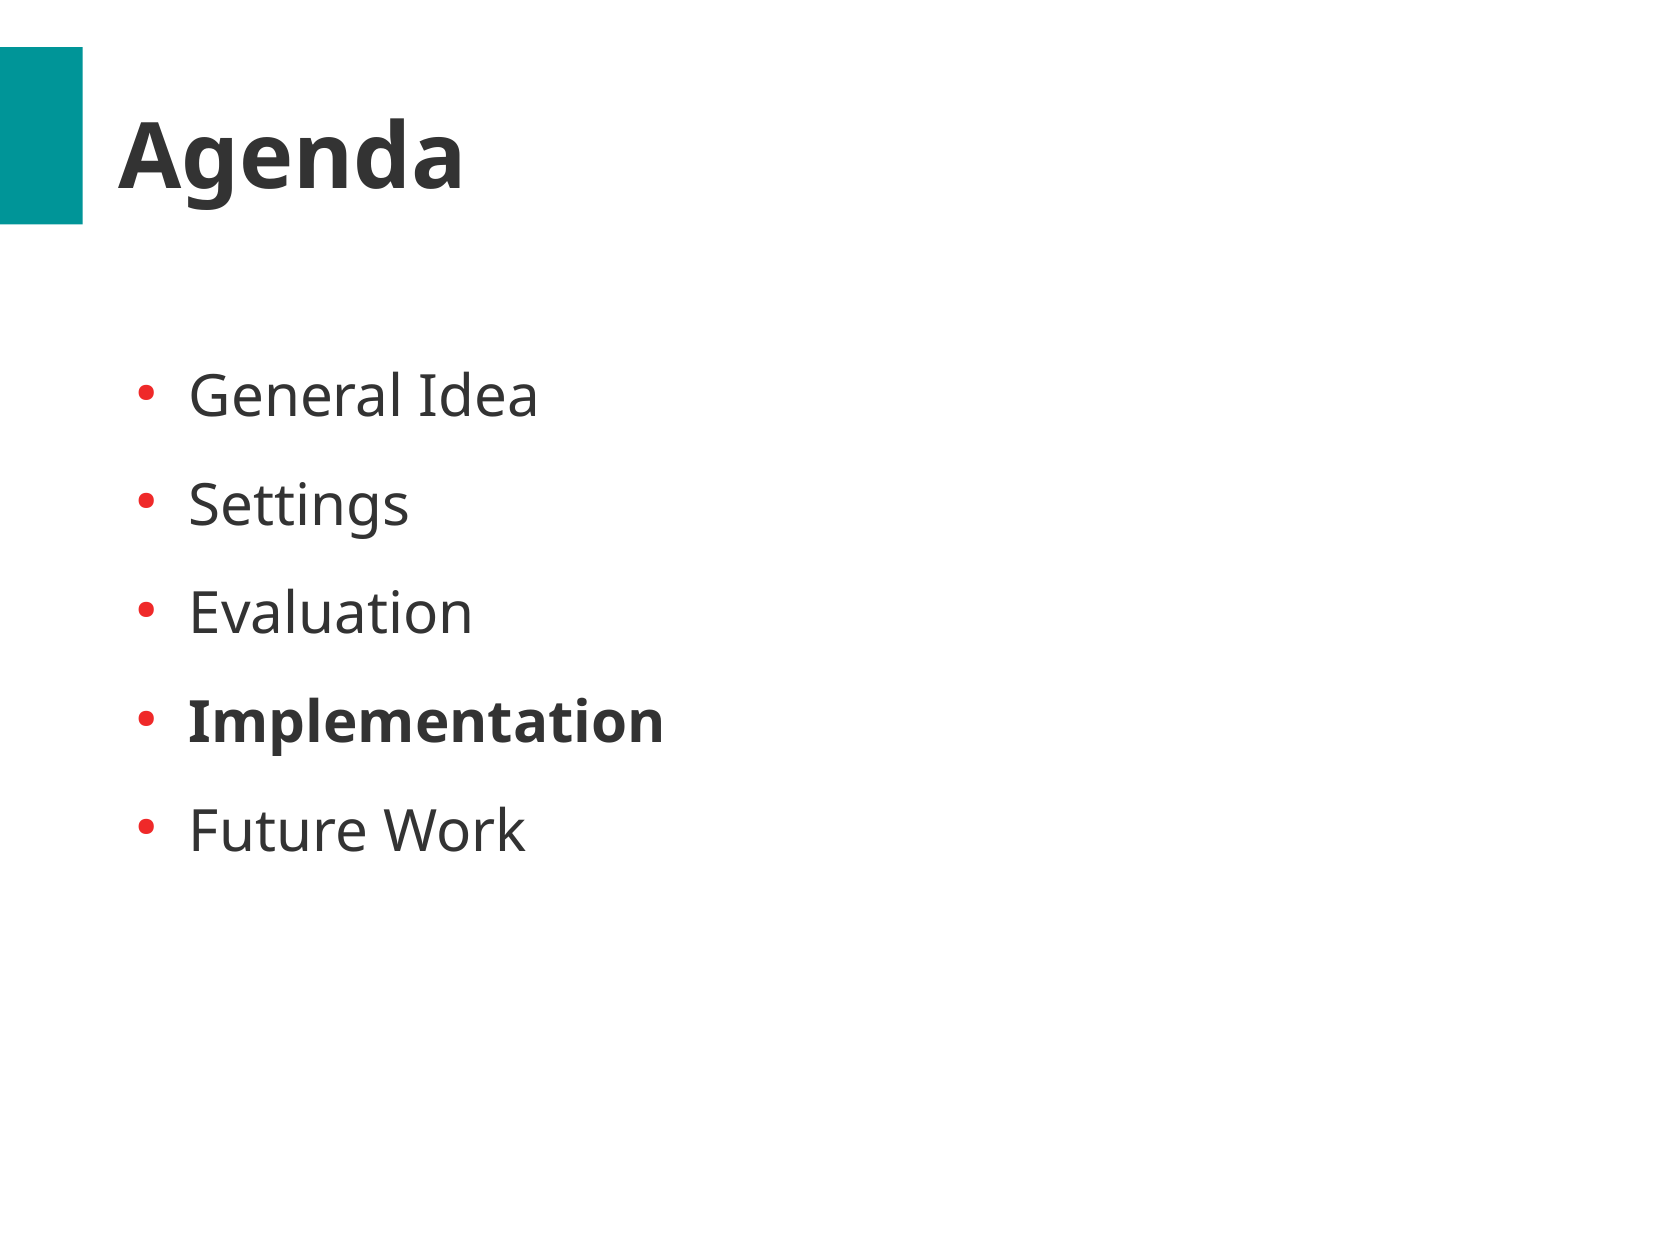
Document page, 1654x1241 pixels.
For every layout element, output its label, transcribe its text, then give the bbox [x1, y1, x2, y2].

list General Idea Settings Evaluation Implementation Future Work [118, 354, 1536, 1074]
title Agenda [118, 49, 1571, 257]
